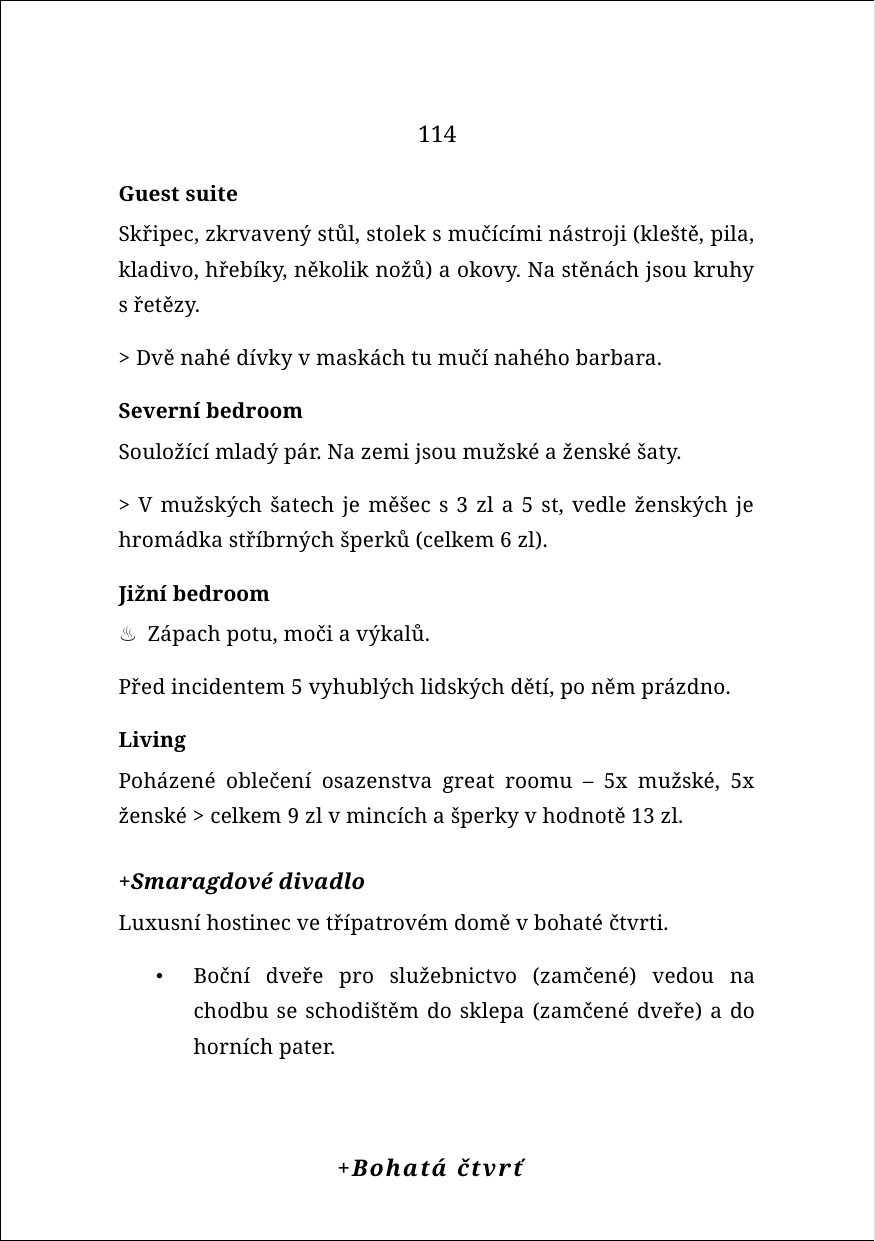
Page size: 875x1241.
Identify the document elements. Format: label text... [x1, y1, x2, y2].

text Poházené oblečení osazenstva great roomu – 5x mužské, 5x ženské > celkem 9 zl v mincích a šperky v hodnotě 13 zl. [118, 766, 756, 830]
subtitle Living [118, 726, 756, 754]
subtitle Jižní bedroom [118, 579, 756, 607]
subtitle +Smaragdové divadlo [118, 866, 756, 896]
text Skřipec, zkrvavený stůl, stolek s mučícími nástroji (kleště, pila, kladivo, hřebíky, několik nožů) a okovy. Na stěnách jsou kruhy s řetězy. [118, 219, 756, 319]
list Boční dveře pro služebnictvo (zamčené) vedou na chodbu se schodištěm do sklepa (zamčené dveře) a do horních pater. [156, 961, 756, 1061]
text Luxusní hostinec ve třípatrovém domě v bohaté čtvrti. [118, 908, 756, 936]
subtitle Severní bedroom [118, 397, 756, 425]
subtitle Guest suite [118, 179, 756, 207]
text Před incidentem 5 vyhublých lidských dětí, po něm prázdno. [118, 672, 756, 701]
text > V mužských šatech je měšec s 3 zl a 5 st, vedle ženských je hromádka stříbrných šperků (celkem 6 zl). [118, 490, 756, 554]
text > Dvě nahé dívky v maskách tu mučí nahého barbara. [118, 343, 756, 372]
text Souložící mladý pár. Na zemi jsou mužské a ženské šaty. [118, 437, 756, 465]
text ♨ Zápach potu, moči a výkalů. [118, 619, 756, 647]
